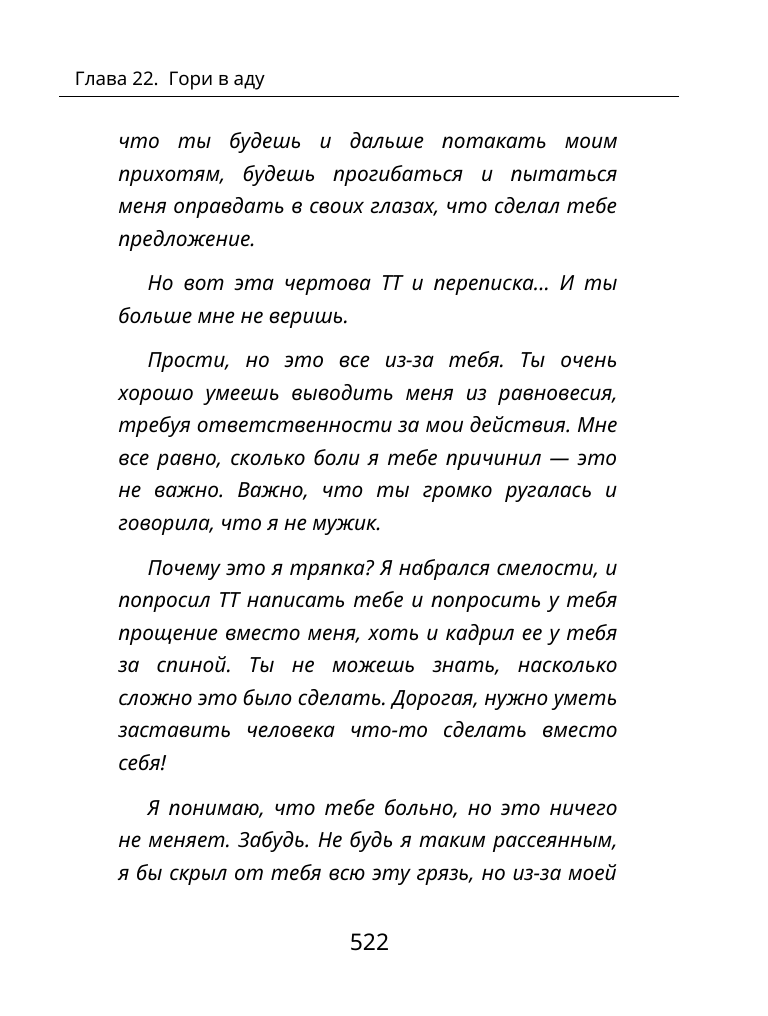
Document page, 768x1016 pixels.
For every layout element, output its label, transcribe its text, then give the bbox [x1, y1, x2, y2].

text Но вот эта чертова ТТ и переписка... И ты больше мне не веришь. [118, 268, 620, 329]
text Почему это я тряпка? Я набрался смелости, и попросил ТТ написать тебе и попросить у тебя прощение вместо меня, хоть и кадрил ее у тебя за спиной. Ты не можешь знать, насколько сложно это было сделать. Дорогая, нужно уметь заставить человека что-то сделать вместо себя! [118, 553, 620, 777]
text Я понимаю, что тебе больно, но это ничего не меняет. Забудь. Не будь я таким рассеянным, я бы скрыл от тебя всю эту грязь, но из-за моей [118, 793, 620, 886]
text что ты будешь и дальше потакать моим прихотям, будешь прогибаться и пытаться меня оправдать в своих глазах, что сделал тебе предложение. [118, 126, 620, 252]
text Прости, но это все из-за тебя. Ты очень хорошо умеешь выводить меня из равновесия, требуя ответственности за мои действия. Мне все равно, сколько боли я тебе причинил — это не важно. Важно, что ты громко ругалась и говорила, что я не мужик. [118, 345, 620, 537]
